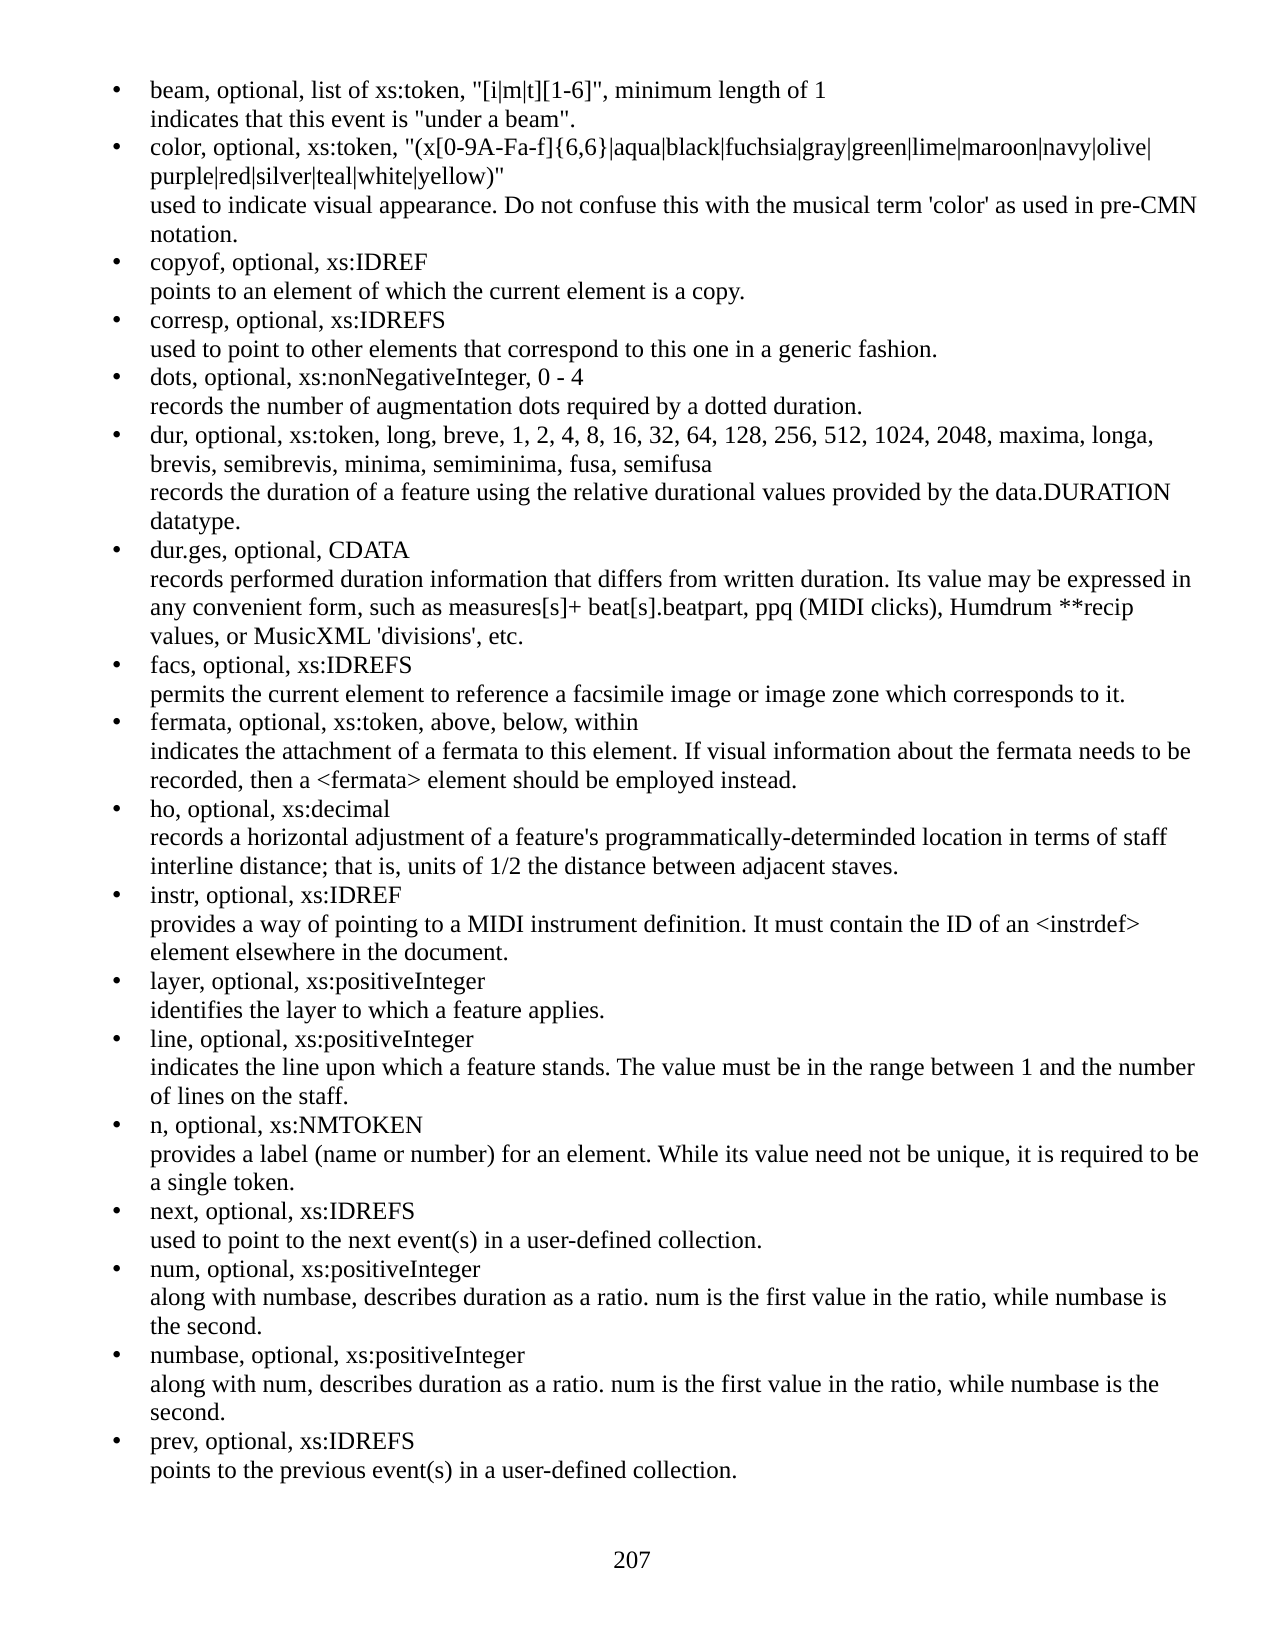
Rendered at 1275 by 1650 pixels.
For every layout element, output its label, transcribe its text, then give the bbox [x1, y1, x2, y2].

list ho, optional, xs:decimal records a horizontal adjustment of a feature's programmatically-determinded location in terms of staff interline distance; that is, units of 1/2 the distance between adjacent staves. [112, 794, 1200, 880]
list dur.ges, optional, CDATA records performed duration information that differs from written duration. Its value may be expressed in any convenient form, such as measures[s]+ beat[s].beatpart, ppq (MIDI clicks), Humdrum **recip values, or MusicXML 'divisions', etc. [112, 535, 1200, 650]
list dots, optional, xs:nonNegativeInteger, 0 - 4 records the number of augmentation dots required by a dotted duration. [112, 362, 1200, 420]
list facs, optional, xs:IDREFS permits the current element to reference a facsimile image or image zone which corresponds to it. [112, 650, 1200, 707]
list n, optional, xs:NMTOKEN provides a label (name or number) for an element. While its value need not be unique, it is required to be a single token. [112, 1110, 1200, 1196]
list color, optional, xs:token, "(x[0-9A-Fa-f]{6,6}|aqua|black|fuchsia|gray|green|lime|maroon|navy|olive|purple|red|silver|teal|white|yellow)" used to indicate visual appearance. Do not confuse this with the musical term 'color' as used in pre-CMN notation. [112, 132, 1200, 247]
list corresp, optional, xs:IDREFS used to point to other elements that correspond to this one in a generic fashion. [112, 305, 1200, 362]
list next, optional, xs:IDREFS used to point to the next event(s) in a user-defined collection. [112, 1196, 1200, 1254]
list layer, optional, xs:positiveInteger identifies the layer to which a feature applies. [112, 966, 1200, 1024]
list instr, optional, xs:IDREF provides a way of pointing to a MIDI instrument definition. It must contain the ID of an <instrdef> element elsewhere in the document. [112, 880, 1200, 966]
list line, optional, xs:positiveInteger indicates the line upon which a feature stands. The value must be in the range between 1 and the number of lines on the staff. [112, 1024, 1200, 1110]
list beam, optional, list of xs:token, "[i|m|t][1-6]", minimum length of 1 indicates that this event is "under a beam". [112, 75, 1200, 132]
list numbase, optional, xs:positiveInteger along with num, describes duration as a ratio. num is the first value in the ratio, while numbase is the second. [112, 1340, 1200, 1426]
list prev, optional, xs:IDREFS points to the previous event(s) in a user-defined collection. [112, 1426, 1200, 1484]
list fermata, optional, xs:token, above, below, within indicates the attachment of a fermata to this element. If visual information about the fermata needs to be recorded, then a <fermata> element should be employed instead. [112, 707, 1200, 794]
list copyof, optional, xs:IDREF points to an element of which the current element is a copy. [112, 247, 1200, 305]
list dur, optional, xs:token, long, breve, 1, 2, 4, 8, 16, 32, 64, 128, 256, 512, 1024, 2048, maxima, longa, brevis, semibrevis, minima, semiminima, fusa, semifusa records the duration of a feature using the relative durational values provided by the data.DURATION datatype. [112, 420, 1200, 535]
list num, optional, xs:positiveInteger along with numbase, describes duration as a ratio. num is the first value in the ratio, while numbase is the second. [112, 1254, 1200, 1340]
